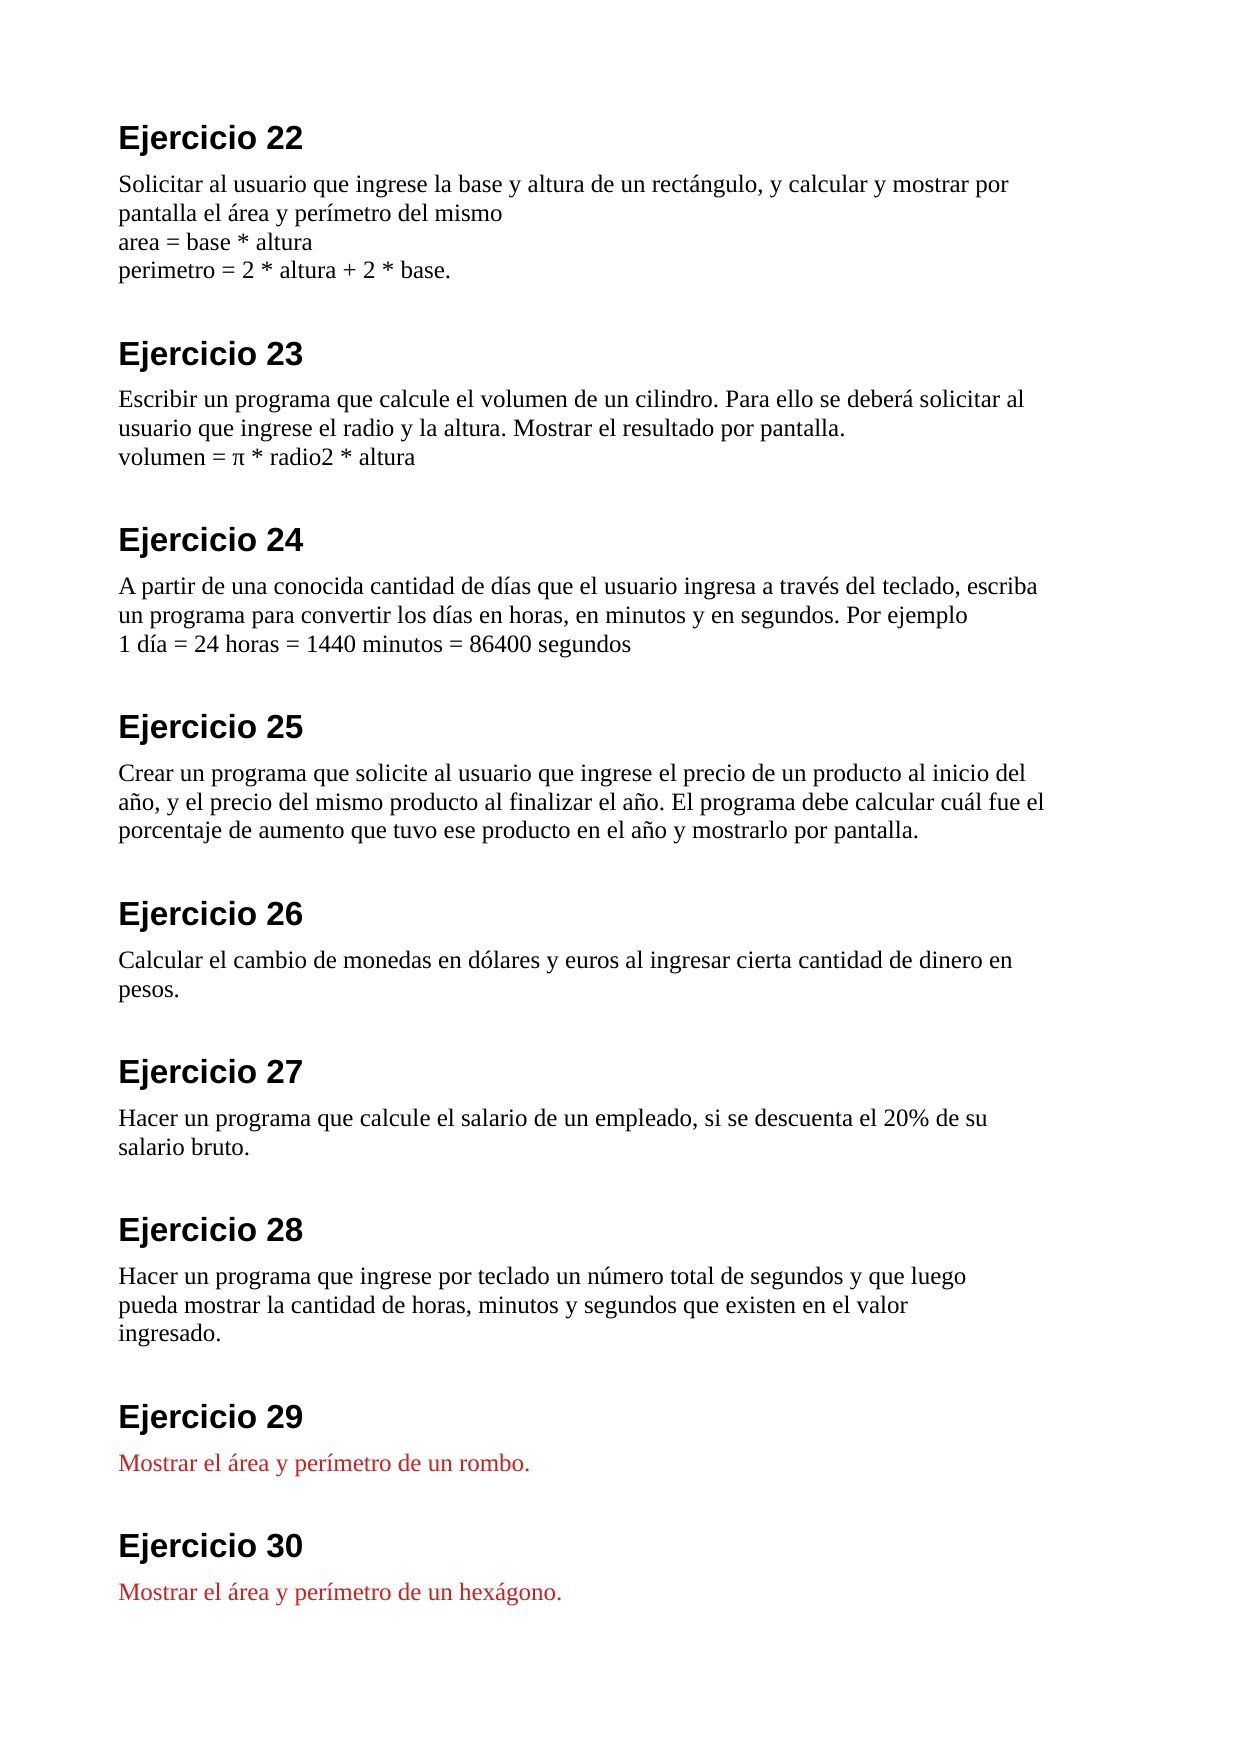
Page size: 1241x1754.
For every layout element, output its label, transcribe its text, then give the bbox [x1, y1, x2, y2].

subtitle Ejercicio 23 [118, 334, 1122, 372]
text un programa para convertir los días en horas, en minutos y en segundos. Por ejemplo [118, 600, 1122, 629]
text salario bruto. [118, 1132, 1122, 1160]
subtitle Ejercicio 24 [118, 520, 1122, 559]
subtitle Ejercicio 27 [118, 1052, 1122, 1090]
text Solicitar al usuario que ingrese la base y altura de un rectángulo, y calcular y mostrar por [118, 169, 1122, 198]
text año, y el precio del mismo producto al finalizar el año. El programa debe calcular cuál fue el [118, 787, 1122, 816]
subtitle Ejercicio 25 [118, 707, 1122, 746]
text usuario que ingrese el radio y la altura. Mostrar el resultado por pantalla. [118, 413, 1122, 442]
text porcentaje de aumento que tuvo ese producto en el año y mostrarlo por pantalla. [118, 816, 1122, 844]
subtitle Ejercicio 26 [118, 894, 1122, 932]
text Crear un programa que solicite al usuario que ingrese el precio de un producto al inicio del [118, 758, 1122, 787]
text pantalla el área y perímetro del mismo [118, 198, 1122, 227]
text Mostrar el área y perímetro de un rombo. [118, 1448, 1122, 1476]
text pueda mostrar la cantidad de horas, minutos y segundos que existen en el valor [118, 1290, 1122, 1318]
subtitle Ejercicio 30 [118, 1526, 1122, 1564]
subtitle Ejercicio 28 [118, 1210, 1122, 1248]
text ingresado. [118, 1318, 1122, 1347]
text Mostrar el área y perímetro de un hexágono. [118, 1577, 1122, 1606]
text A partir de una conocida cantidad de días que el usuario ingresa a través del teclado, escriba [118, 571, 1122, 600]
text Escribir un programa que calcule el volumen de un cilindro. Para ello se deberá solicitar al [118, 384, 1122, 413]
text Calcular el cambio de monedas en dólares y euros al ingresar cierta cantidad de dinero en [118, 945, 1122, 974]
subtitle Ejercicio 29 [118, 1397, 1122, 1435]
text perimetro = 2 * altura + 2 * base. [118, 255, 1122, 284]
text volumen = π * radio2 * altura [118, 442, 1122, 471]
text pesos. [118, 974, 1122, 1002]
text Hacer un programa que ingrese por teclado un número total de segundos y que luego [118, 1261, 1122, 1290]
text area = base * altura [118, 227, 1122, 255]
subtitle Ejercicio 22 [118, 118, 1122, 157]
text Hacer un programa que calcule el salario de un empleado, si se descuenta el 20% de su [118, 1103, 1122, 1132]
text 1 día = 24 horas = 1440 minutos = 86400 segundos [118, 629, 1122, 658]
